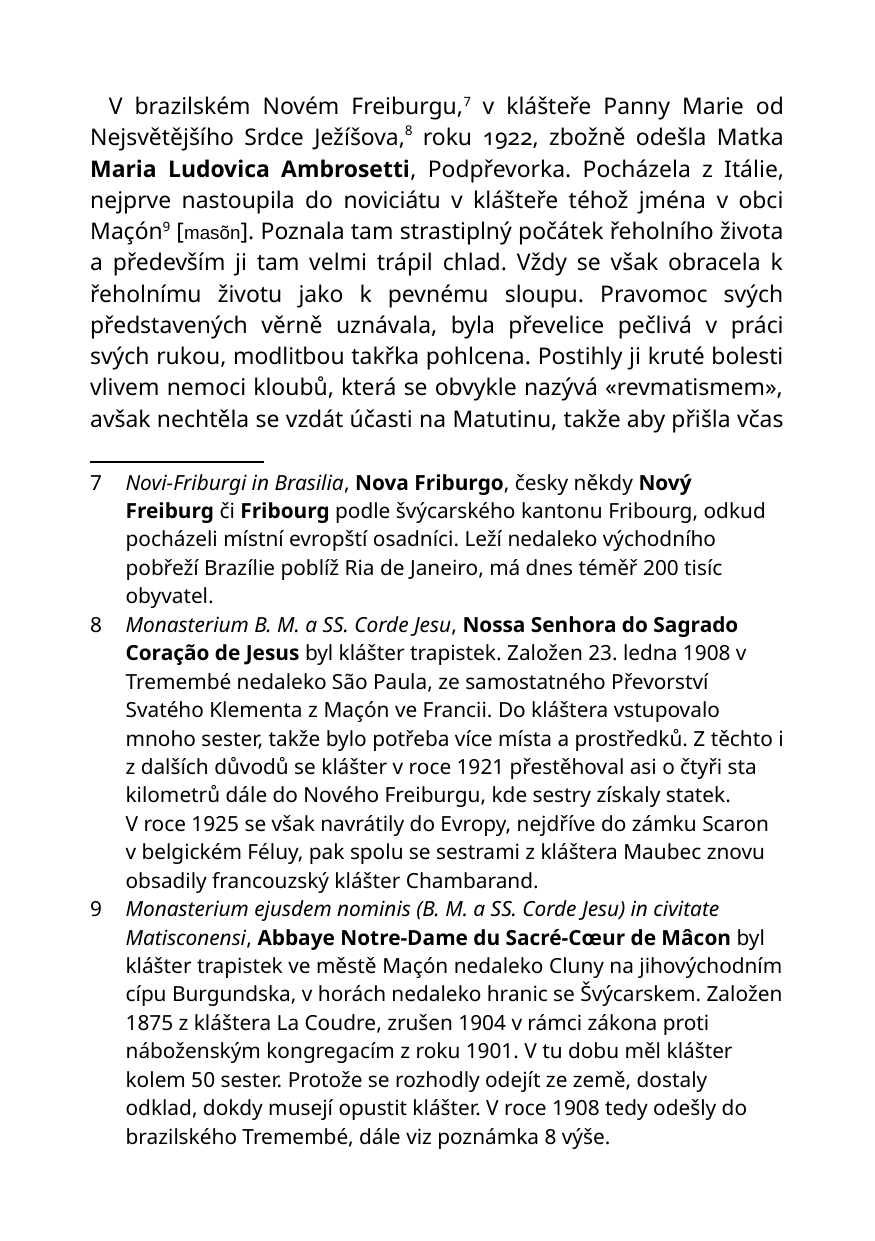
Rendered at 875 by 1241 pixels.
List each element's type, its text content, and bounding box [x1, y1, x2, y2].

text Novi-Friburgi in Brasilia, Nova Friburgo, česky někdy Nový Freiburg či Fribourg podle švýcarského kantonu Fribourg, odkud pocházeli místní evropští osadníci. Leží nedaleko východního pobřeží Brazílie poblíž Ria de Janeiro, má dnes téměř 200 tisíc obyvatel. [90, 468, 784, 610]
text Monasterium B. M. a SS. Corde Jesu, Nossa Senhora do Sagrado Coração de Jesus byl klášter trapistek. Založen 23. ledna 1908 v Tremembé nedaleko São Paula, ze samostatného Převorství Svatého Klementa z Maçón ve Francii. Do kláštera vstupovalo mnoho sester, takže bylo potřeba více místa a prostředků. Z těchto i z dalších důvodů se klášter v roce 1921 přestěhoval asi o čtyři sta kilometrů dále do Nového Freiburgu, kde sestry získaly statek. V roce 1925 se však navrátily do Evropy, nejdříve do zámku Scaron v belgickém Féluy, pak spolu se sestrami z kláštera Maubec znovu obsadily francouzský klášter Chambarand. [90, 610, 784, 894]
text V brazilském Novém Freiburgu, v klášteře Panny Marie od Nejsvětějšího Srdce Ježíšova, roku 1922, zbožně odešla Matka Maria Ludovica Ambrosetti, Podpřevorka. Pocházela z Itálie, nejprve nastoupila do noviciátu v klášteře téhož jména v obci Maçón [masõn]. Poznala tam strastiplný počátek řeholního života a především ji tam velmi trápil chlad. Vždy se však obracela k řeholnímu životu jako k pevnému sloupu. Pravomoc svých představených věrně uznávala, byla převelice pečlivá v práci svých rukou, modlitbou takřka pohlcena. Postihly ji kruté bolesti vlivem nemoci kloubů, která se obvykle nazývá «revmatismem», avšak nechtěla se vzdát účasti na Matutinu, takže aby přišla včas [90, 90, 784, 434]
text Monasterium ejusdem nominis (B. M. a SS. Corde Jesu) in civitate Matisconensi, Abbaye Notre-Dame du Sacré-Cœur de Mâcon byl klášter trapistek ve městě Maçón nedaleko Cluny na jihovýchodním cípu Burgundska, v horách nedaleko hranic se Švýcarskem. Založen 1875 z kláštera La Coudre, zrušen 1904 v rámci zákona proti náboženským kongregacím z roku 1901. V tu dobu měl klášter kolem 50 sester. Protože se rozhodly odejít ze země, dostaly odklad, dokdy musejí opustit klášter. V roce 1908 tedy odešly do brazilského Tremembé, dále viz poznámka 8 výše. [90, 894, 784, 1150]
